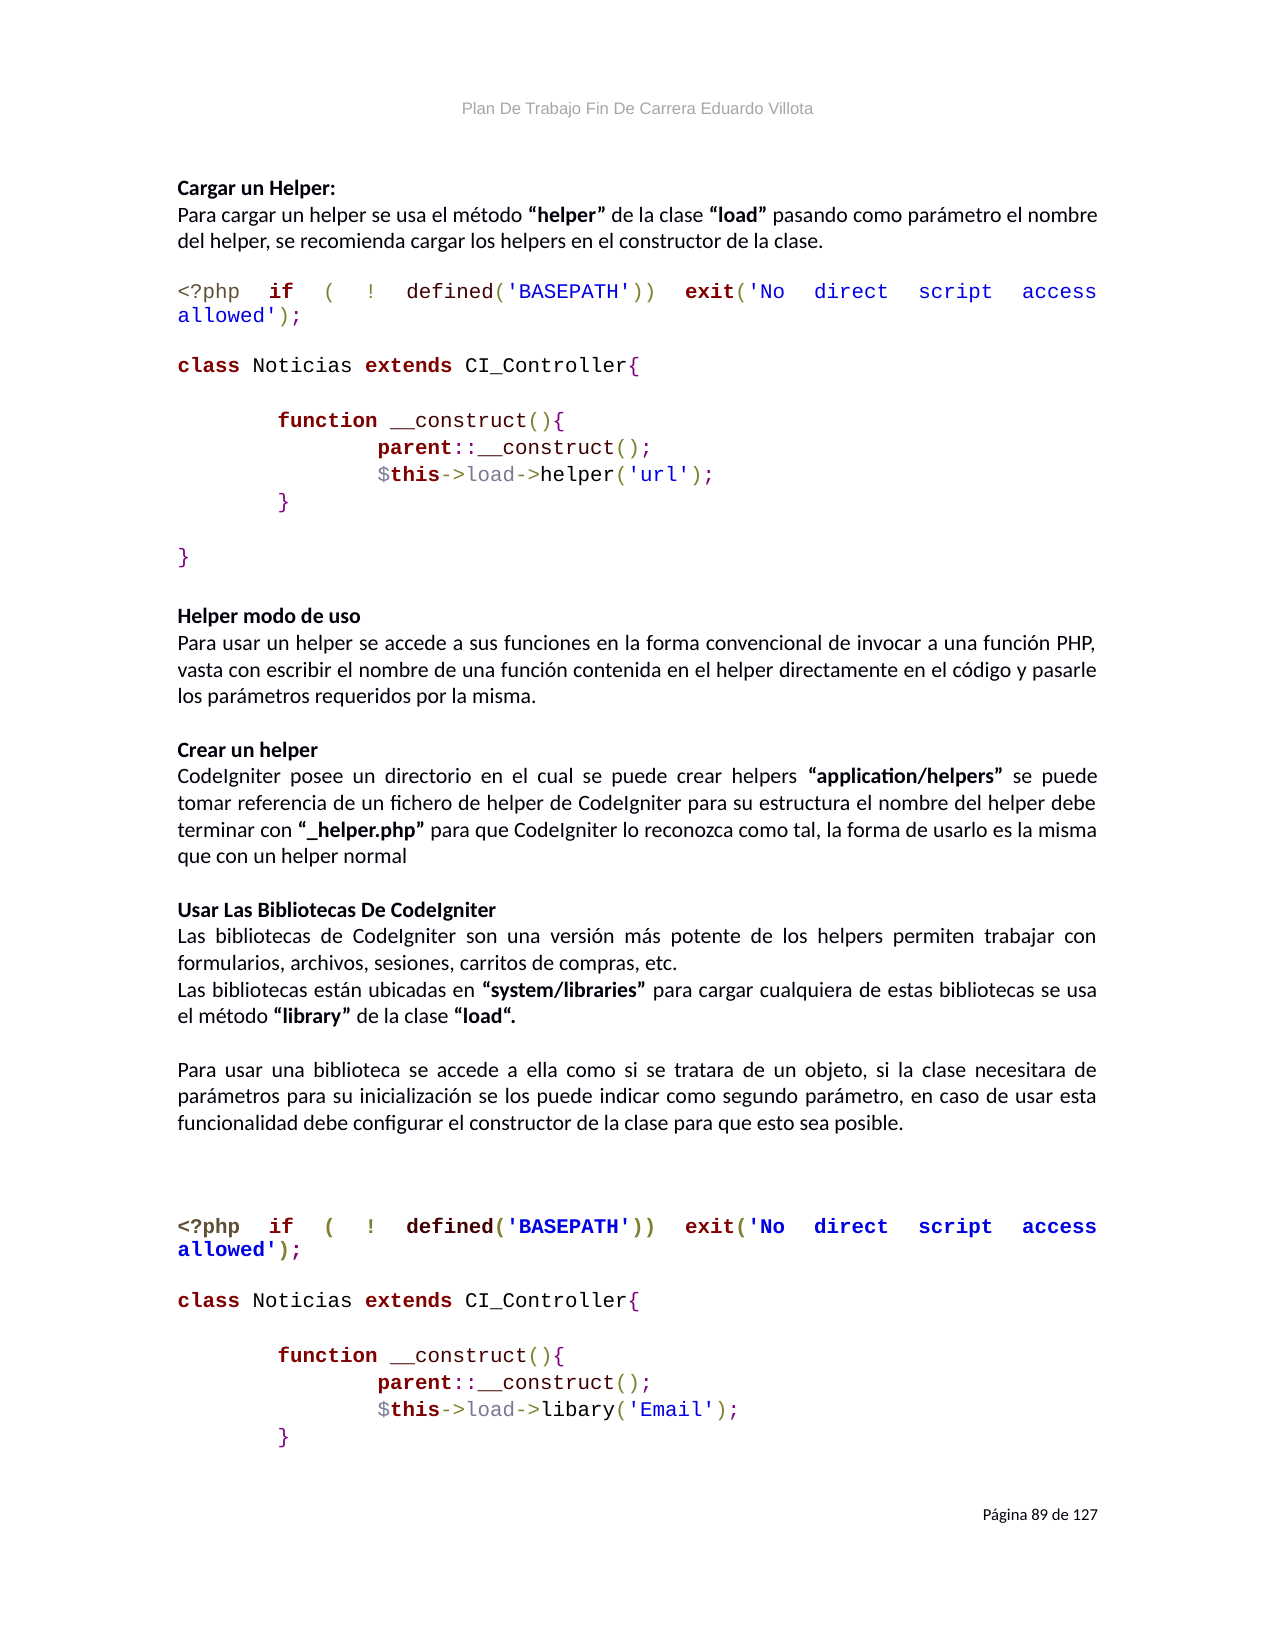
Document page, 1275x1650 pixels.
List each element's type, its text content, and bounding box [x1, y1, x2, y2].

text class Noticias extends CI_Controller{ [177, 1290, 1098, 1314]
text <?php if ( ! defined('BASEPATH')) exit('No direct script access allowed'); [177, 281, 1098, 328]
text Para usar un helper se accede a sus funciones en la forma convencional de invocar a una función PHP, vasta con escribir el nombre de una función contenida en el helper directamente en el código y pasarle los parámetros requeridos por la misma. [177, 629, 1098, 709]
text <?php if ( ! defined('BASEPATH')) exit('No direct script access allowed'); [177, 1216, 1098, 1263]
text Para cargar un helper se usa el método “helper” de la clase “load” pasando como parámetro el nombre del helper, se recomienda cargar los helpers en el constructor de la clase. [177, 201, 1098, 254]
text $this->load->libary('Email'); [177, 1399, 1098, 1423]
text Crear un helper [177, 736, 1098, 762]
text $this->load->helper('url'); [177, 464, 1098, 488]
text Para usar una biblioteca se accede a ella como si se tratara de un objeto, si la clase necesitara de parámetros para su inicialización se los puede indicar como segundo parámetro, en caso de usar esta funcionalidad debe configurar el constructor de la clase para que esto sea posible. [177, 1056, 1098, 1136]
text Las bibliotecas están ubicadas en “system/libraries” para cargar cualquiera de estas bibliotecas se usa el método “library” de la clase “load“. [177, 976, 1098, 1029]
text } [177, 1426, 1098, 1450]
text function __construct(){ [177, 410, 1098, 433]
text CodeIgniter posee un directorio en el cual se puede crear helpers “application/helpers” se puede tomar referencia de un fichero de helper de CodeIgniter para su estructura el nombre del helper debe terminar con “_helper.php” para que CodeIgniter lo reconozca como tal, la forma de usarlo es la misma que con un helper normal [177, 762, 1098, 869]
text } [177, 491, 1098, 515]
text parent::__construct(); [177, 437, 1098, 461]
text class Noticias extends CI_Controller{ [177, 355, 1098, 379]
text Las bibliotecas de CodeIgniter son una versión más potente de los helpers permiten trabajar con formularios, archivos, sesiones, carritos de compras, etc. [177, 922, 1098, 976]
text function __construct(){ [177, 1344, 1098, 1368]
text } [177, 546, 1098, 569]
text Cargar un Helper: [177, 174, 1098, 201]
text Helper modo de uso [177, 602, 1098, 629]
text Usar Las Bibliotecas De CodeIgniter [177, 896, 1098, 922]
text parent::__construct(); [177, 1372, 1098, 1395]
